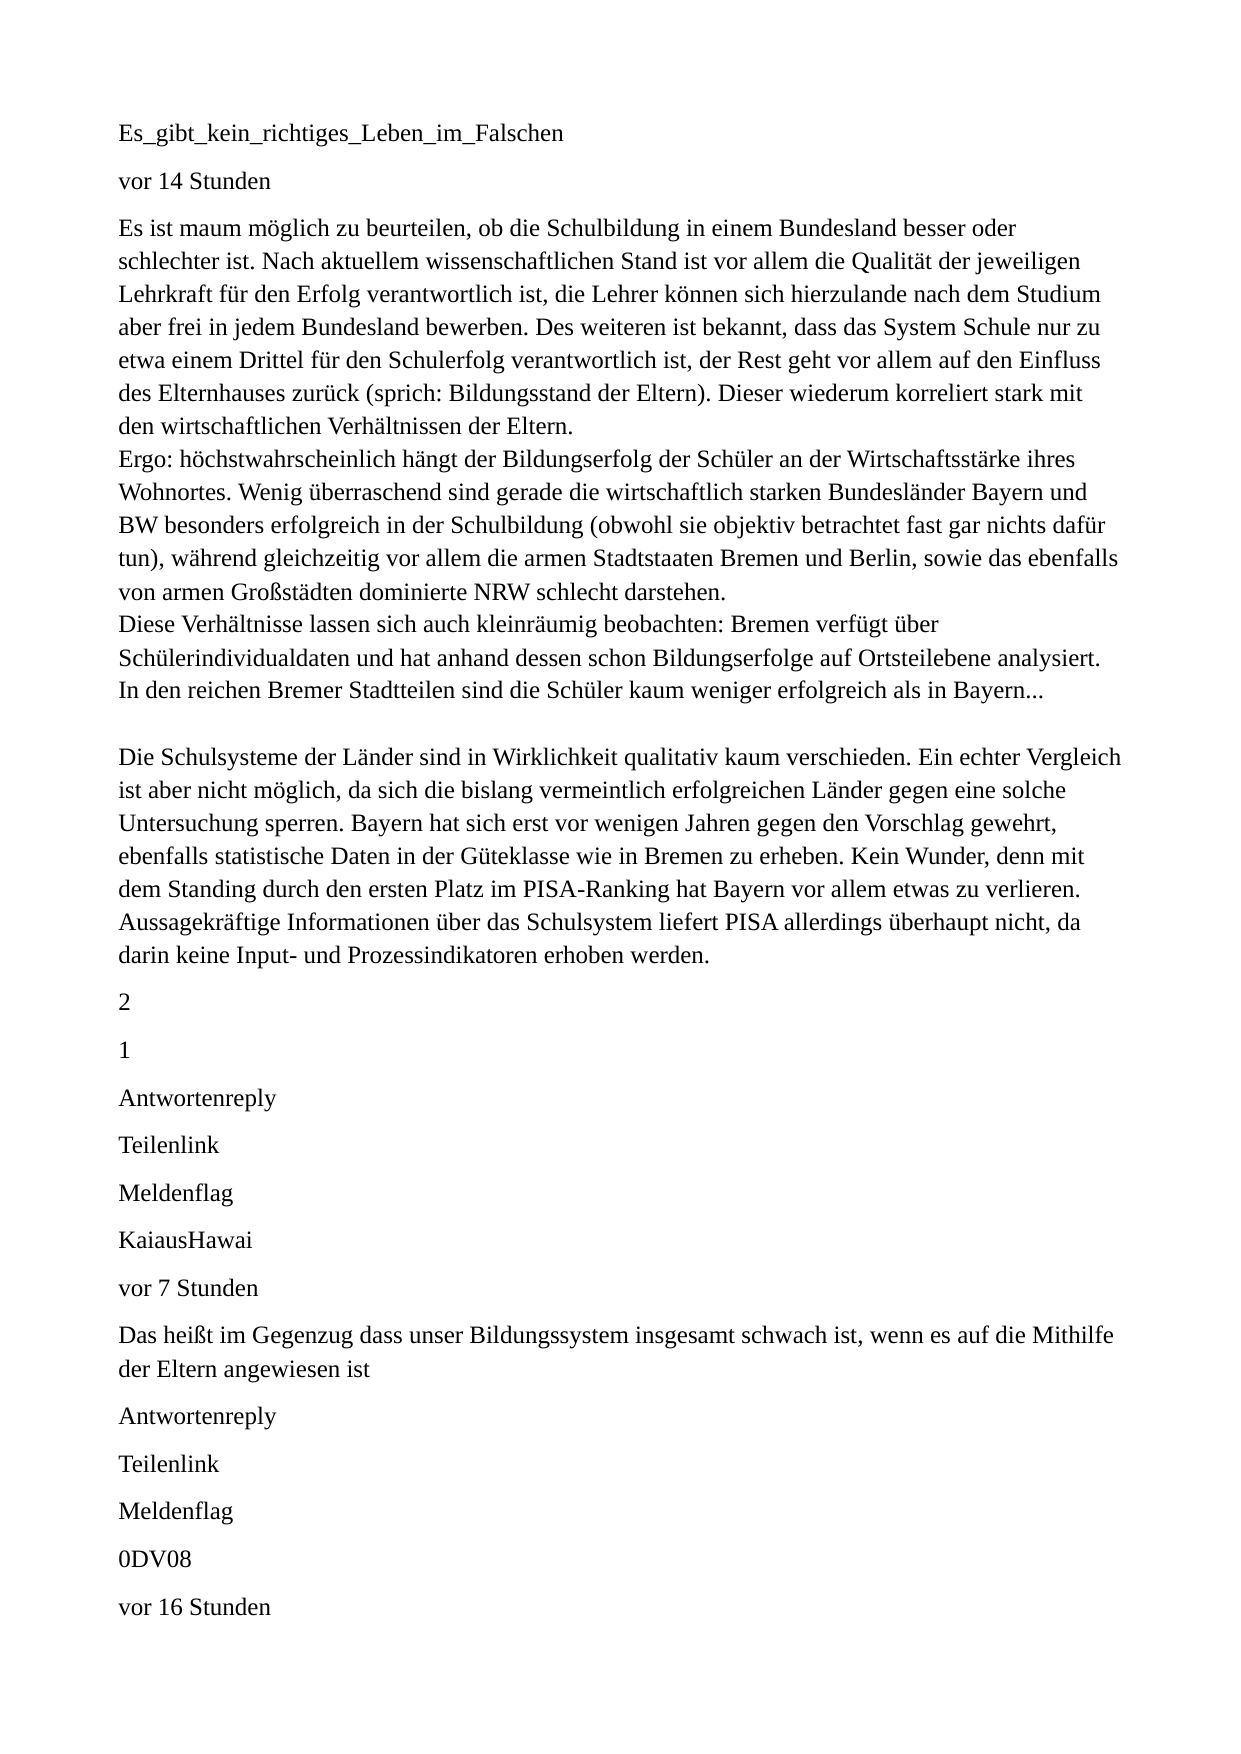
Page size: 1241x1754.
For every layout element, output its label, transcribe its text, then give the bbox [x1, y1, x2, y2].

text Meldenflag [118, 1178, 1122, 1207]
text vor 16 Stunden [118, 1592, 1122, 1620]
text 0DV08 [118, 1544, 1122, 1573]
text KaiausHawai [118, 1225, 1122, 1254]
text Das heißt im Gegenzug dass unser Bildungssystem insgesamt schwach ist, wenn es auf die Mithilfe der Eltern angewiesen ist [118, 1321, 1122, 1382]
text 1 [118, 1035, 1122, 1064]
text 2 [118, 987, 1122, 1016]
text Es ist maum möglich zu beurteilen, ob die Schulbildung in einem Bundesland besser oder schlechter ist. Nach aktuellem wissenschaftlichen Stand ist vor allem die Qualität der jeweiligen Lehrkraft für den Erfolg verantwortlich ist, die Lehrer können sich hierzulande nach dem Studium aber frei in jedem Bundesland bewerben. Des weiteren ist bekannt, dass das System Schule nur zu etwa einem Drittel für den Schulerfolg verantwortlich ist, der Rest geht vor allem auf den Einfluss des Elternhauses zurück (sprich: Bildungsstand der Eltern). Dieser wiederum korreliert stark mit den wirtschaftlichen Verhältnissen der Eltern. Ergo: höchstwahrscheinlich hängt der Bildungserfolg der Schüler an der Wirtschaftsstärke ihres Wohnortes. Wenig überraschend sind gerade die wirtschaftlich starken Bundesländer Bayern und BW besonders erfolgreich in der Schulbildung (obwohl sie objektiv betrachtet fast gar nichts dafür tun), während gleichzeitig vor allem die armen Stadtstaaten Bremen und Berlin, sowie das ebenfalls von armen Großstädten dominierte NRW schlecht darstehen. Diese Verhältnisse lassen sich auch kleinräumig beobachten: Bremen verfügt über Schülerindividualdaten und hat anhand dessen schon Bildungserfolge auf Ortsteilebene analysiert. In den reichen Bremer Stadtteilen sind die Schüler kaum weniger erfolgreich als in Bayern... Die Schulsysteme der Länder sind in Wirklichkeit qualitativ kaum verschieden. Ein echter Vergleich ist aber nicht möglich, da sich die bislang vermeintlich erfolgreichen Länder gegen eine solche Untersuchung sperren. Bayern hat sich erst vor wenigen Jahren gegen den Vorschlag gewehrt, ebenfalls statistische Daten in der Güteklasse wie in Bremen zu erheben. Kein Wunder, denn mit dem Standing durch den ersten Platz im PISA-Ranking hat Bayern vor allem etwas zu verlieren. Aussagekräftige Informationen über das Schulsystem liefert PISA allerdings überhaupt nicht, da darin keine Input- und Prozessindikatoren erhoben werden. [118, 213, 1122, 968]
text vor 7 Stunden [118, 1273, 1122, 1302]
text vor 14 Stunden [118, 166, 1122, 194]
text Teilenlink [118, 1449, 1122, 1478]
text Antwortenreply [118, 1401, 1122, 1430]
text Meldenflag [118, 1496, 1122, 1525]
text Antwortenreply [118, 1083, 1122, 1111]
text Teilenlink [118, 1130, 1122, 1159]
text Es_gibt_kein_richtiges_Leben_im_Falschen [118, 118, 1122, 147]
